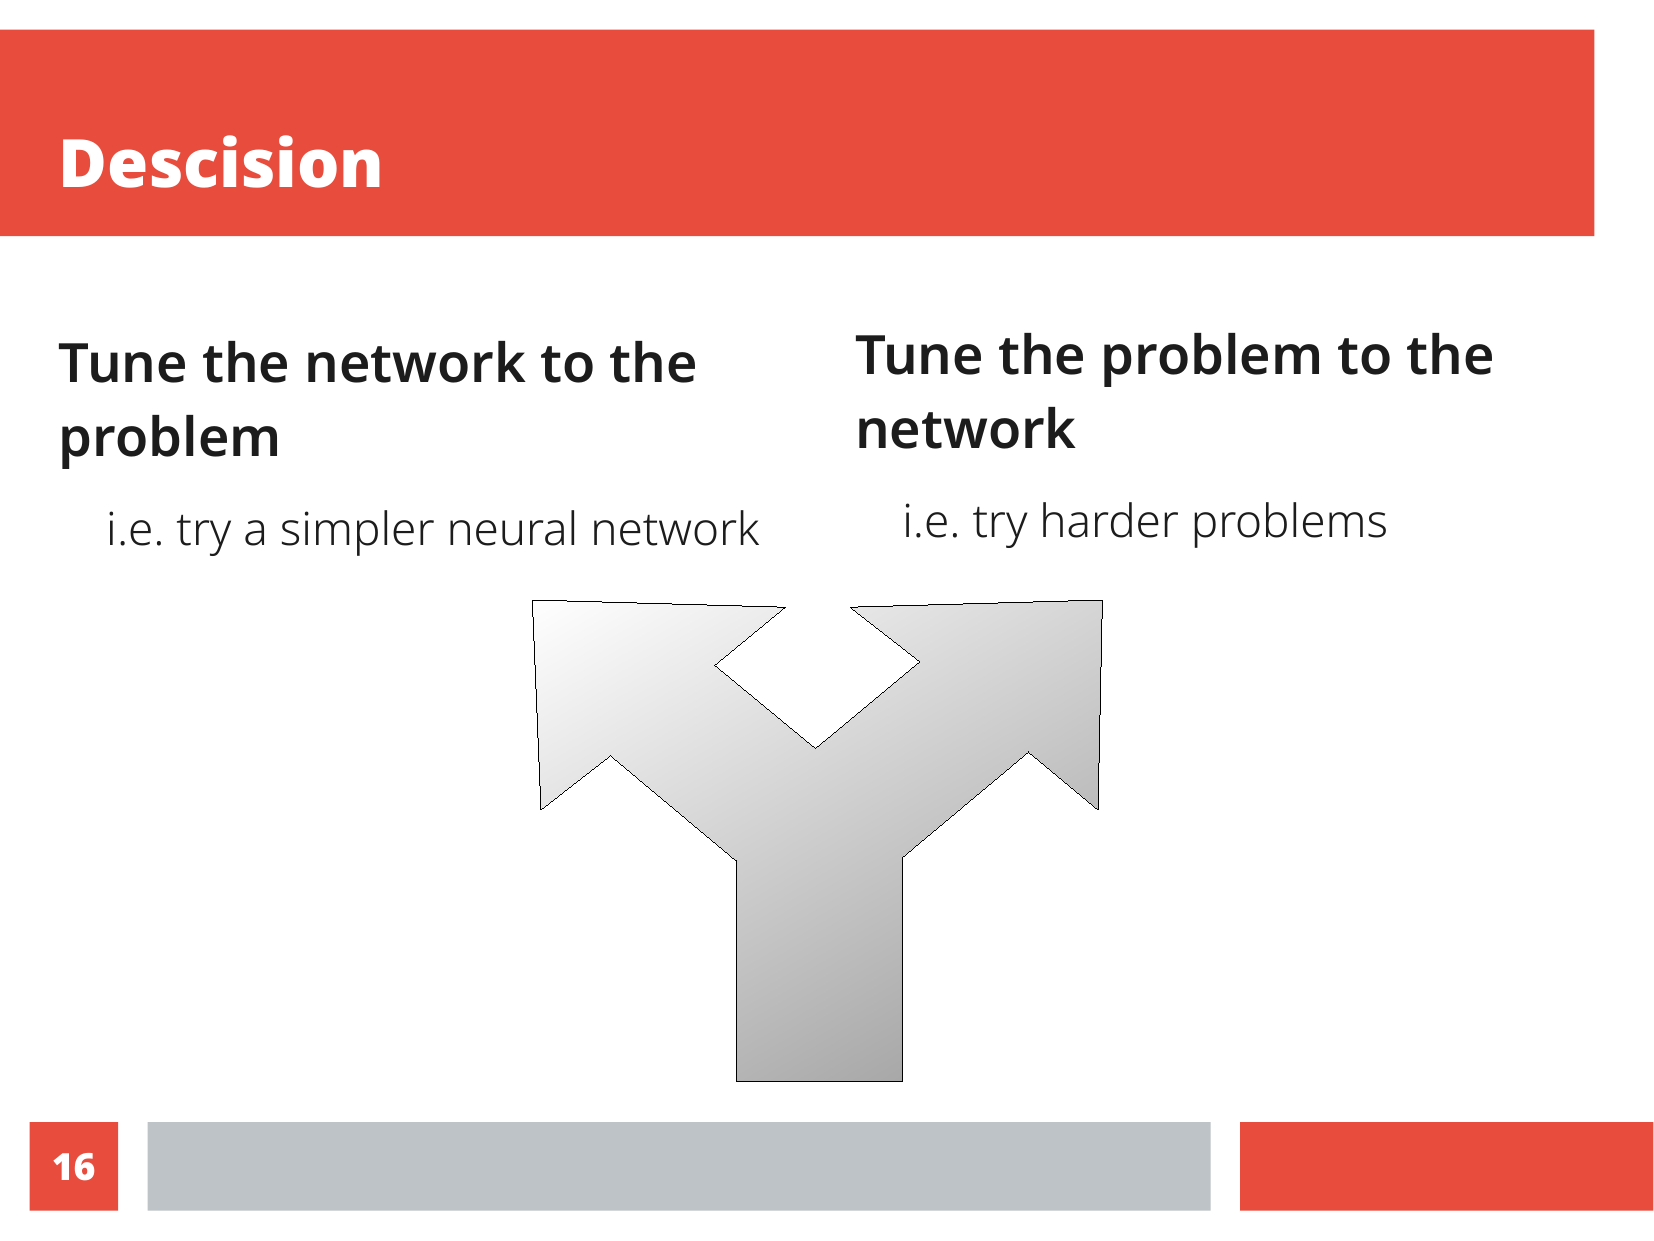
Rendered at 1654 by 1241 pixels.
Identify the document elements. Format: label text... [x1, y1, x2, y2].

list Tune the problem to the network i.e. try harder problems [855, 316, 1606, 572]
title Descision [59, 59, 1595, 207]
text_box [532, 600, 1103, 1082]
list Tune the network to the problem i.e. try a simpler neural network [59, 324, 781, 631]
